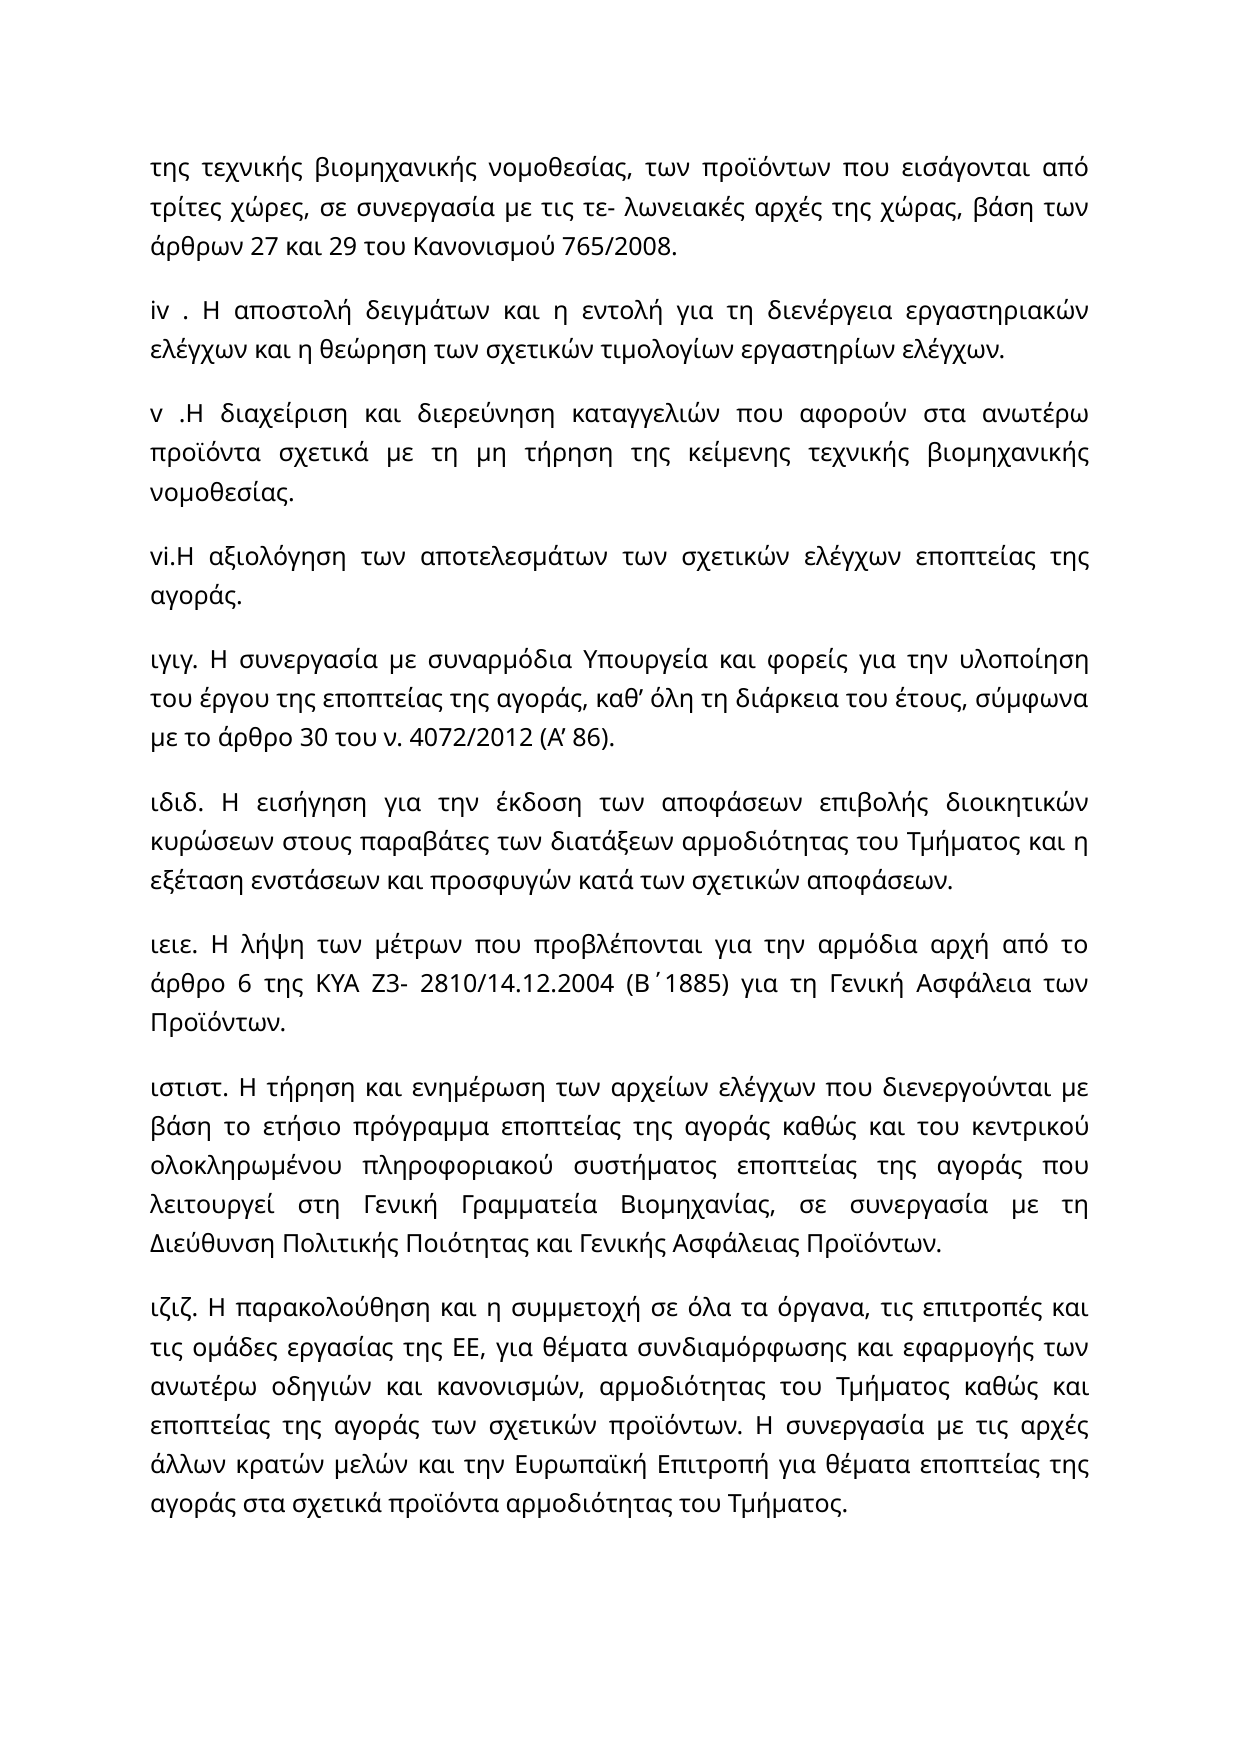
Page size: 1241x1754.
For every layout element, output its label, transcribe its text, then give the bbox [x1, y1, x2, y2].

text ιστιστ. Η τήρηση και ενημέρωση των αρχείων ελέγχων που διενεργούνται με βάση το ετήσιο πρόγραμμα εποπτείας της αγοράς καθώς και του κεντρικού ολοκληρωμένου πληροφοριακού συστήματος εποπτείας της αγοράς που λειτουργεί στη Γενική Γραμματεία Βιομηχανίας, σε συνεργασία με τη Διεύθυνση Πολιτικής Ποιότητας και Γενικής Ασφάλειας Προϊόντων. [150, 1069, 1090, 1260]
text ιζιζ. Η παρακολούθηση και η συμμετοχή σε όλα τα όργανα, τις επιτροπές και τις ομάδες εργασίας της ΕΕ, για θέματα συνδιαμόρφωσης και εφαρμογής των ανωτέρω οδηγιών και κανονισμών, αρμοδιότητας του Τμήματος καθώς και εποπτείας της αγοράς των σχετικών προϊόντων. Η συνεργασία με τις αρχές άλλων κρατών μελών και την Ευρωπαϊκή Επιτροπή για θέματα εποπτείας της αγοράς στα σχετικά προϊόντα αρμοδιότητας του Τμήματος. [150, 1290, 1090, 1520]
text ιειε. Η λήψη των μέτρων που προβλέπονται για την αρμόδια αρχή από το άρθρο 6 της ΚΥΑ Ζ3- 2810/14.12.2004 (Β΄1885) για τη Γενική Ασφάλεια των Προϊόντων. [150, 927, 1090, 1039]
text ιγιγ. Η συνεργασία με συναρμόδια Yπουργεία και φορείς για την υλοποίηση του έργου της εποπτείας της αγοράς, καθ’ όλη τη διάρκεια του έτους, σύμφωνα με το άρθρο 30 του ν. 4072/2012 (Α’ 86). [150, 642, 1090, 754]
text iv . Η αποστολή δειγμάτων και η εντολή για τη διενέργεια εργαστηριακών ελέγχων και η θεώρηση των σχετικών τιμολογίων εργαστηρίων ελέγχων. [150, 292, 1090, 366]
text v .Η διαχείριση και διερεύνηση καταγγελιών που αφορούν στα ανωτέρω προϊόντα σχετικά με τη μη τήρηση της κείμενης τεχνικής βιομηχανικής νομοθεσίας. [150, 396, 1090, 508]
text της τεχνικής βιομηχανικής νομοθεσίας, των προϊόντων που εισάγονται από τρίτες χώρες, σε συνεργασία με τις τε- λωνειακές αρχές της χώρας, βάση των άρθρων 27 και 29 του Κανονισμού 765/2008. [150, 150, 1090, 262]
text vi.Η αξιολόγηση των αποτελεσμάτων των σχετικών ελέγχων εποπτείας της αγοράς. [150, 538, 1090, 612]
text ιδιδ. Η εισήγηση για την έκδοση των αποφάσεων επιβολής διοικητικών κυρώσεων στους παραβάτες των διατάξεων αρμοδιότητας του Τμήματος και η εξέταση ενστάσεων και προσφυγών κατά των σχετικών αποφάσεων. [150, 784, 1090, 897]
